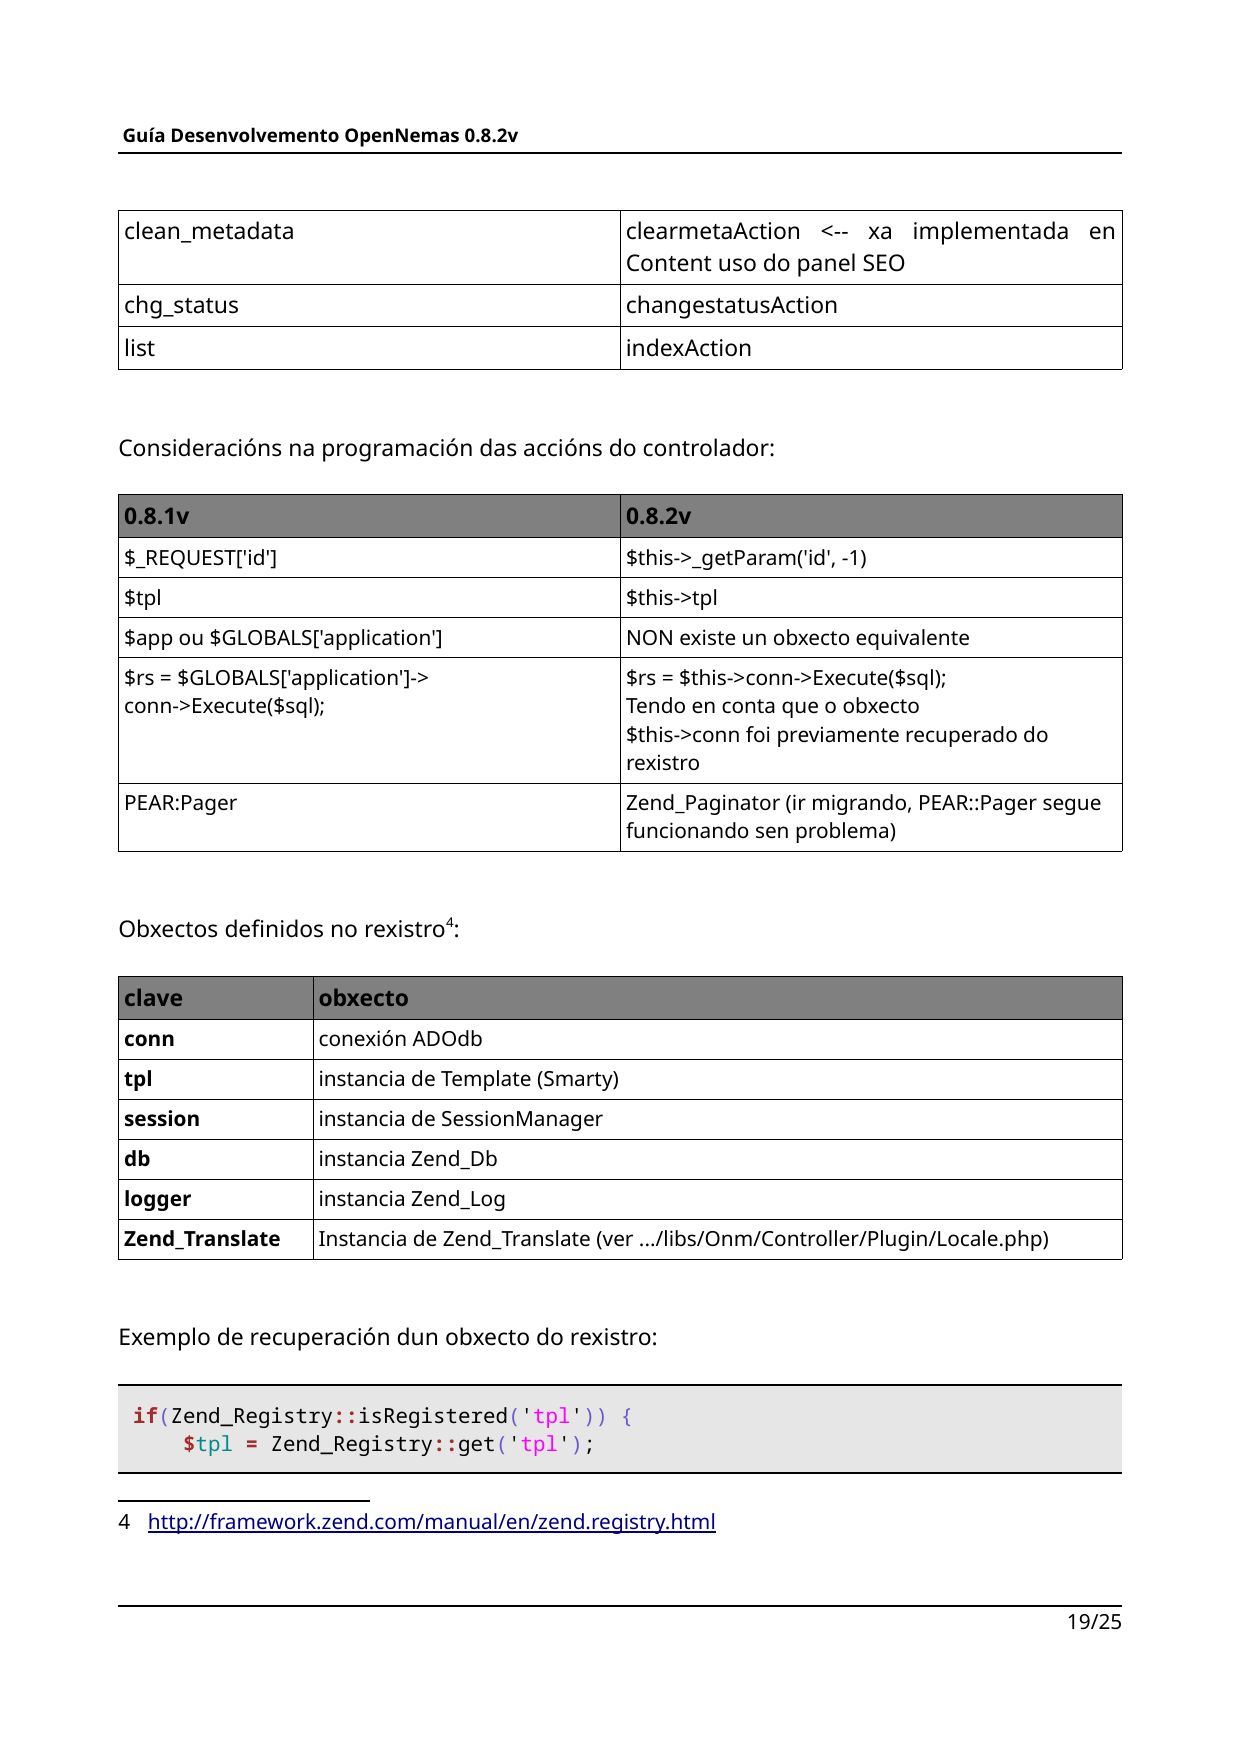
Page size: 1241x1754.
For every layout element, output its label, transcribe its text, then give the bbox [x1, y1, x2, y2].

table_cell clean_metadata [119, 211, 620, 283]
table_cell indexAction [621, 327, 1122, 369]
table_cell PEAR:Pager [119, 784, 620, 851]
table_cell instancia de Template (Smarty) [314, 1060, 1122, 1099]
table_cell db [119, 1140, 313, 1179]
table_cell changestatusAction [621, 285, 1122, 326]
table_cell instancia Zend_Db [314, 1140, 1122, 1179]
text http://framework.zend.com/manual/en/zend.registry.html [118, 1507, 1122, 1536]
table_header 0.8.1v [119, 495, 620, 537]
text Exemplo de recuperación dun obxecto do rexistro: [118, 1321, 1122, 1353]
table_cell $_REQUEST['id'] [119, 538, 620, 577]
table_cell clearmetaAction <-- xa implementada en Content uso do panel SEO [621, 211, 1122, 283]
table_cell instancia Zend_Log [314, 1180, 1122, 1219]
table_cell NON existe un obxecto equivalente [621, 618, 1122, 657]
text Consideracións na programación das accións do controlador: [118, 432, 1122, 463]
table_cell Zend_Translate [119, 1220, 313, 1259]
table_cell logger [119, 1180, 313, 1219]
table_cell session [119, 1100, 313, 1139]
table_cell $rs = $GLOBALS['application']-> conn->Execute($sql); [119, 658, 620, 782]
table_cell $this->tpl [621, 578, 1122, 617]
table_cell instancia de SessionManager [314, 1100, 1122, 1139]
table_cell conn [119, 1020, 313, 1059]
table_header obxecto [314, 977, 1122, 1019]
table_header 0.8.2v [621, 495, 1122, 537]
table_header clave [119, 977, 313, 1019]
table_cell $this->_getParam('id', -1) [621, 538, 1122, 577]
text Obxectos definidos no rexistro: [118, 913, 1122, 945]
table_cell chg_status [119, 285, 620, 326]
table_cell $tpl [119, 578, 620, 617]
table_cell conexión ADOdb [314, 1020, 1122, 1059]
table_cell $rs = $this->conn->Execute($sql); Tendo en conta que o obxecto $this->conn foi previamente recuperado do rexistro [621, 658, 1122, 782]
table_cell $app ou $GLOBALS['application'] [119, 618, 620, 657]
table_cell tpl [119, 1060, 313, 1099]
table_cell list [119, 327, 620, 369]
text if(Zend_Registry::isRegistered('tpl')) { $tpl = Zend_Registry::get('tpl'); [118, 1386, 1122, 1472]
table_cell Zend_Paginator (ir migrando, PEAR::Pager segue funcionando sen problema) [621, 784, 1122, 851]
table_cell Instancia de Zend_Translate (ver .../libs/Onm/Controller/Plugin/Locale.php) [314, 1220, 1122, 1259]
